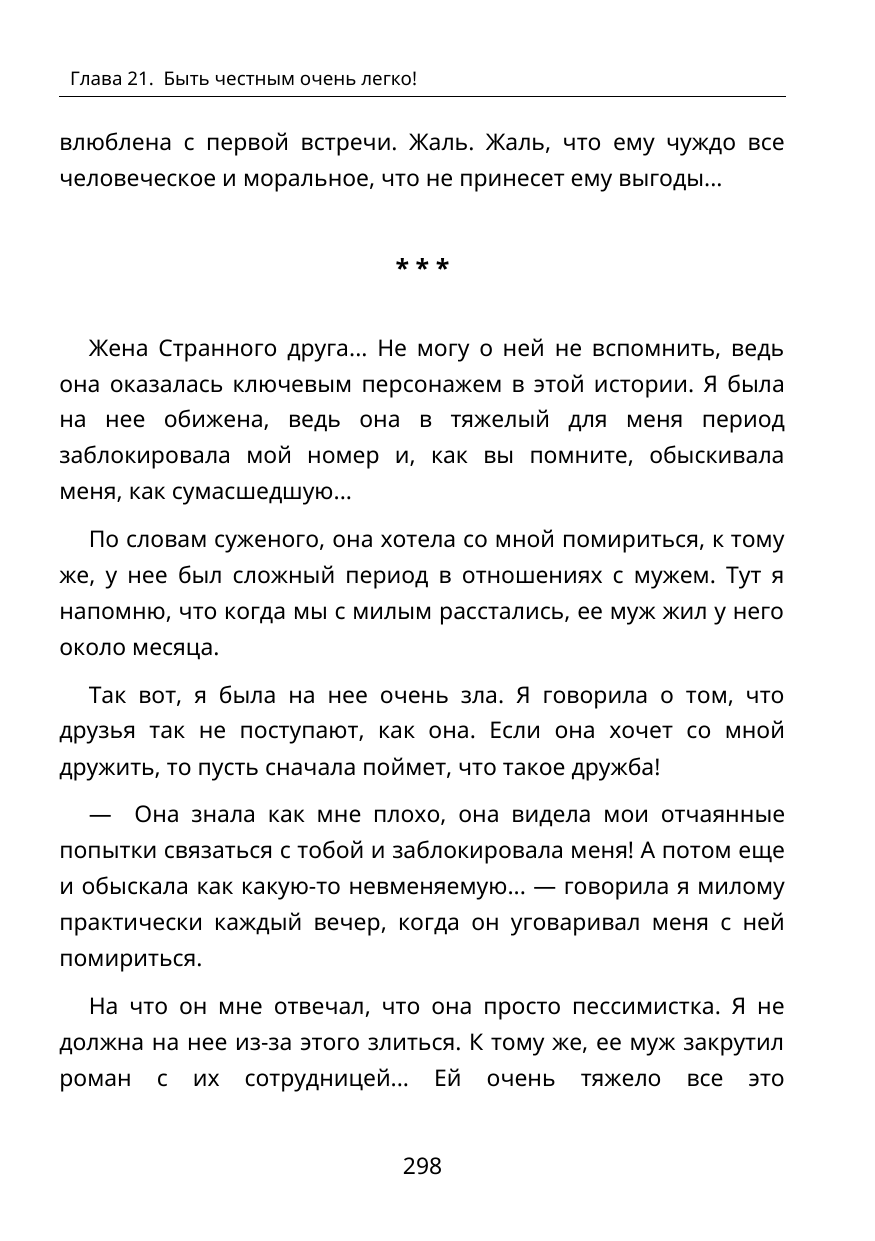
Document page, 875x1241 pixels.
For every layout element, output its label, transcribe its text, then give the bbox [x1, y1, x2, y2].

text На что он мне отвечал, что она просто пессимистка. Я не должна на нее из-за этого злиться. К тому же, ее муж закрутил роман с их сотрудницей... Ей очень тяжело все это [59, 989, 786, 1093]
text влюблена с первой встречи. Жаль. Жаль, что ему чуждо все человеческое и моральное, что не принесет ему выгоды... [59, 126, 786, 193]
subtitle * * * [59, 251, 786, 285]
list Она знала как мне плохо, она видела мои отчаянные попытки связаться с тобой и заблокировала меня! А потом еще и обыскала как какую-то невменяемую... — говорила я милому практически каждый вечер, когда он уговаривал меня с ней помириться. [59, 798, 786, 973]
text Так вот, я была на нее очень зла. Я говорила о том, что друзья так не поступают, как она. Если она хочет со мной дружить, то пусть сначала поймет, что такое дружба! [59, 678, 786, 782]
text По словам суженого, она хотела со мной помириться, к тому же, у нее был сложный период в отношениях с мужем. Тут я напомню, что когда мы с милым расстались, ее муж жил у него около месяца. [59, 523, 786, 662]
text Жена Странного друга... Не могу о ней не вспомнить, ведь она оказалась ключевым персонажем в этой истории. Я была на нее обижена, ведь она в тяжелый для меня период заблокировала мой номер и, как вы помните, обыскивала меня, как сумасшедшую... [59, 332, 786, 507]
